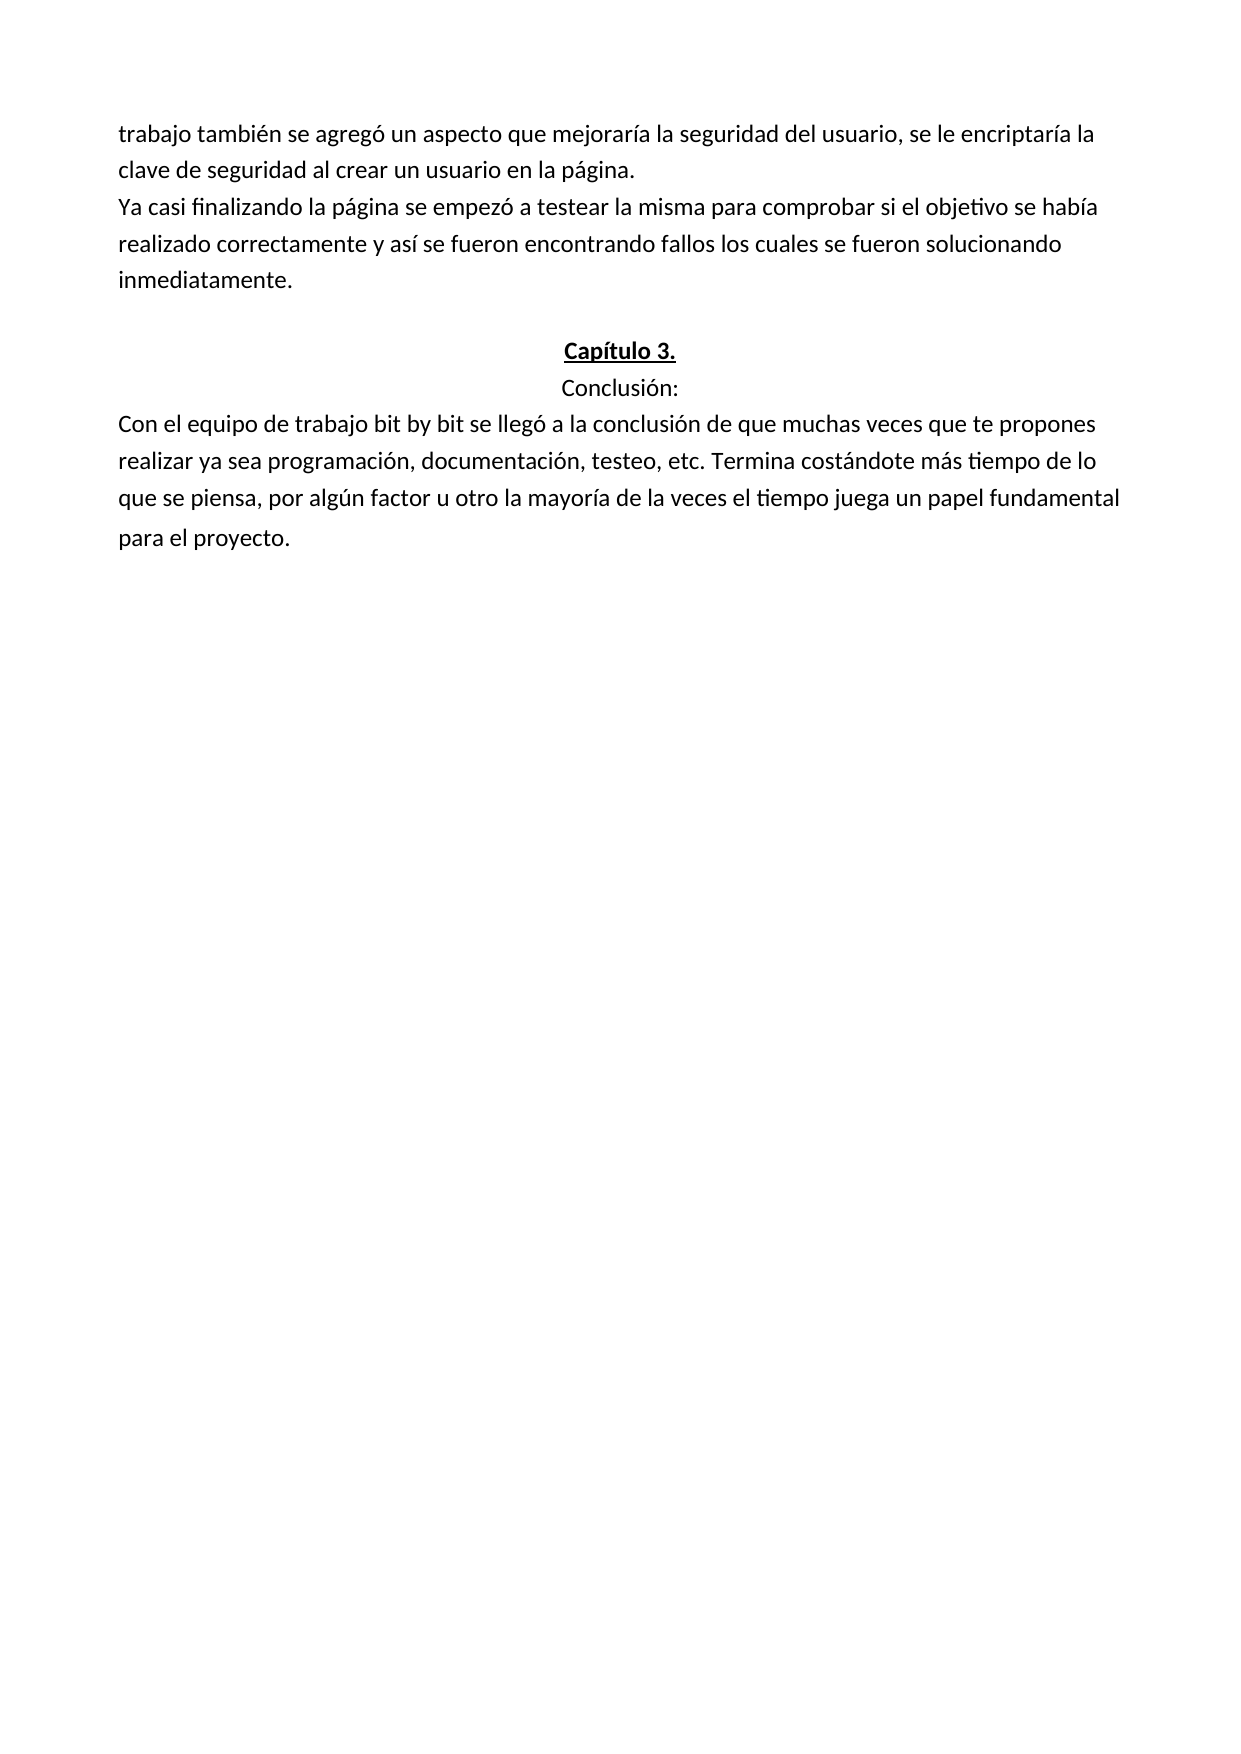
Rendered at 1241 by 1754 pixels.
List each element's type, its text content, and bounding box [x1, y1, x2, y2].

text trabajo también se agregó un aspecto que mejoraría la seguridad del usuario, se le encriptaría la clave de seguridad al crear un usuario en la página. [118, 118, 1122, 185]
text Con el equipo de trabajo bit by bit se llegó a la conclusión de que muchas veces que te propones realizar ya sea programación, documentación, testeo, etc. Termina costándote más tiempo de lo que se piensa, por algún factor u otro la mayoría de la veces el tiempo juega un papel fundamental para el proyecto. [118, 408, 1122, 552]
text Capítulo 3. [118, 335, 1122, 366]
text Conclusión: [118, 372, 1122, 402]
text Ya casi finalizando la página se empezó a testear la misma para comprobar si el objetivo se había realizado correctamente y así se fueron encontrando fallos los cuales se fueron solucionando inmediatamente. [118, 191, 1122, 295]
